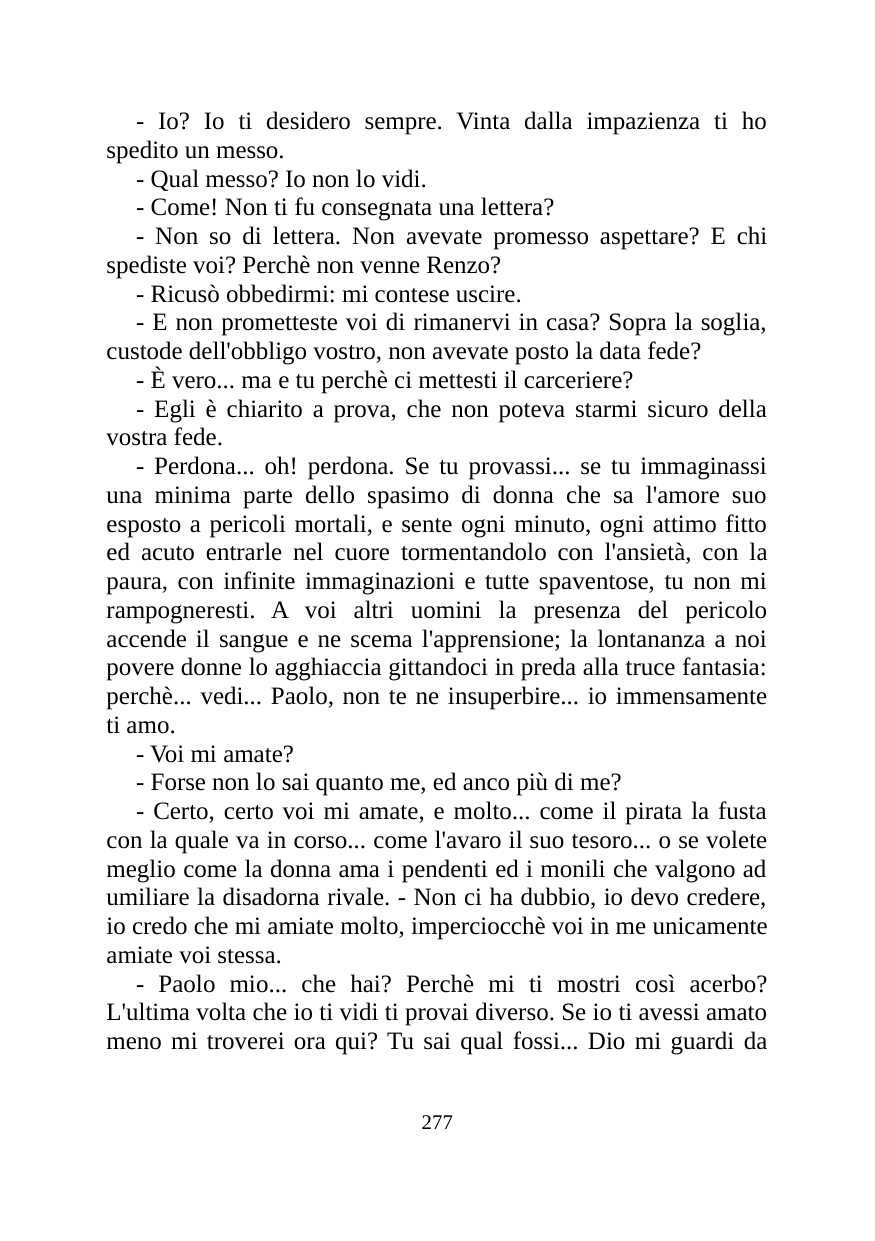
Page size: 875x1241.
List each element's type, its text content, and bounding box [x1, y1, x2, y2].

text - Ricusò obbedirmi: mi contese uscire. [106, 279, 768, 307]
text - Paolo mio... che hai? Perchè mi ti mostri così acerbo? L'ultima volta che io ti vidi ti provai diverso. Se io ti avessi amato meno mi troverei ora qui? Tu sai qual fossi... Dio mi guardi da [106, 969, 768, 1055]
text - Come! Non ti fu consegnata una lettera? [106, 192, 768, 221]
text - È vero... ma e tu perchè ci mettesti il carceriere? [106, 365, 768, 394]
text - Non so di lettera. Non avevate promesso aspettare? E chi spediste voi? Perchè non venne Renzo? [106, 221, 768, 279]
text - Egli è chiarito a prova, che non poteva starmi sicuro della vostra fede. [106, 394, 768, 451]
text - Forse non lo sai quanto me, ed anco più di me? [106, 767, 768, 796]
text - Perdona... oh! perdona. Se tu provassi... se tu immaginassi una minima parte dello spasimo di donna che sa l'amore suo esposto a pericoli mortali, e sente ogni minuto, ogni attimo fitto ed acuto entrarle nel cuore tormentandolo con l'ansietà, con la paura, con infinite immaginazioni e tutte spaventose, tu non mi rampogneresti. A voi altri uomini la presenza del pericolo accende il sangue e ne scema l'apprensione; la lontananza a noi povere donne lo agghiaccia gittandoci in preda alla truce fantasia: perchè... vedi... Paolo, non te ne insuperbire... io immensamente ti amo. [106, 451, 768, 739]
text - Io? Io ti desidero sempre. Vinta dalla impazienza ti ho spedito un messo. [106, 106, 768, 164]
text - Qual messo? Io non lo vidi. [106, 164, 768, 192]
text - Certo, certo voi mi amate, e molto... come il pirata la fusta con la quale va in corso... come l'avaro il suo tesoro... o se volete meglio come la donna ama i pendenti ed i monili che valgono ad umiliare la disadorna rivale. - Non ci ha dubbio, io devo credere, io credo che mi amiate molto, imperciocchè voi in me unicamente amiate voi stessa. [106, 796, 768, 969]
text - E non prometteste voi di rimanervi in casa? Sopra la soglia, custode dell'obbligo vostro, non avevate posto la data fede? [106, 307, 768, 365]
text - Voi mi amate? [106, 739, 768, 767]
